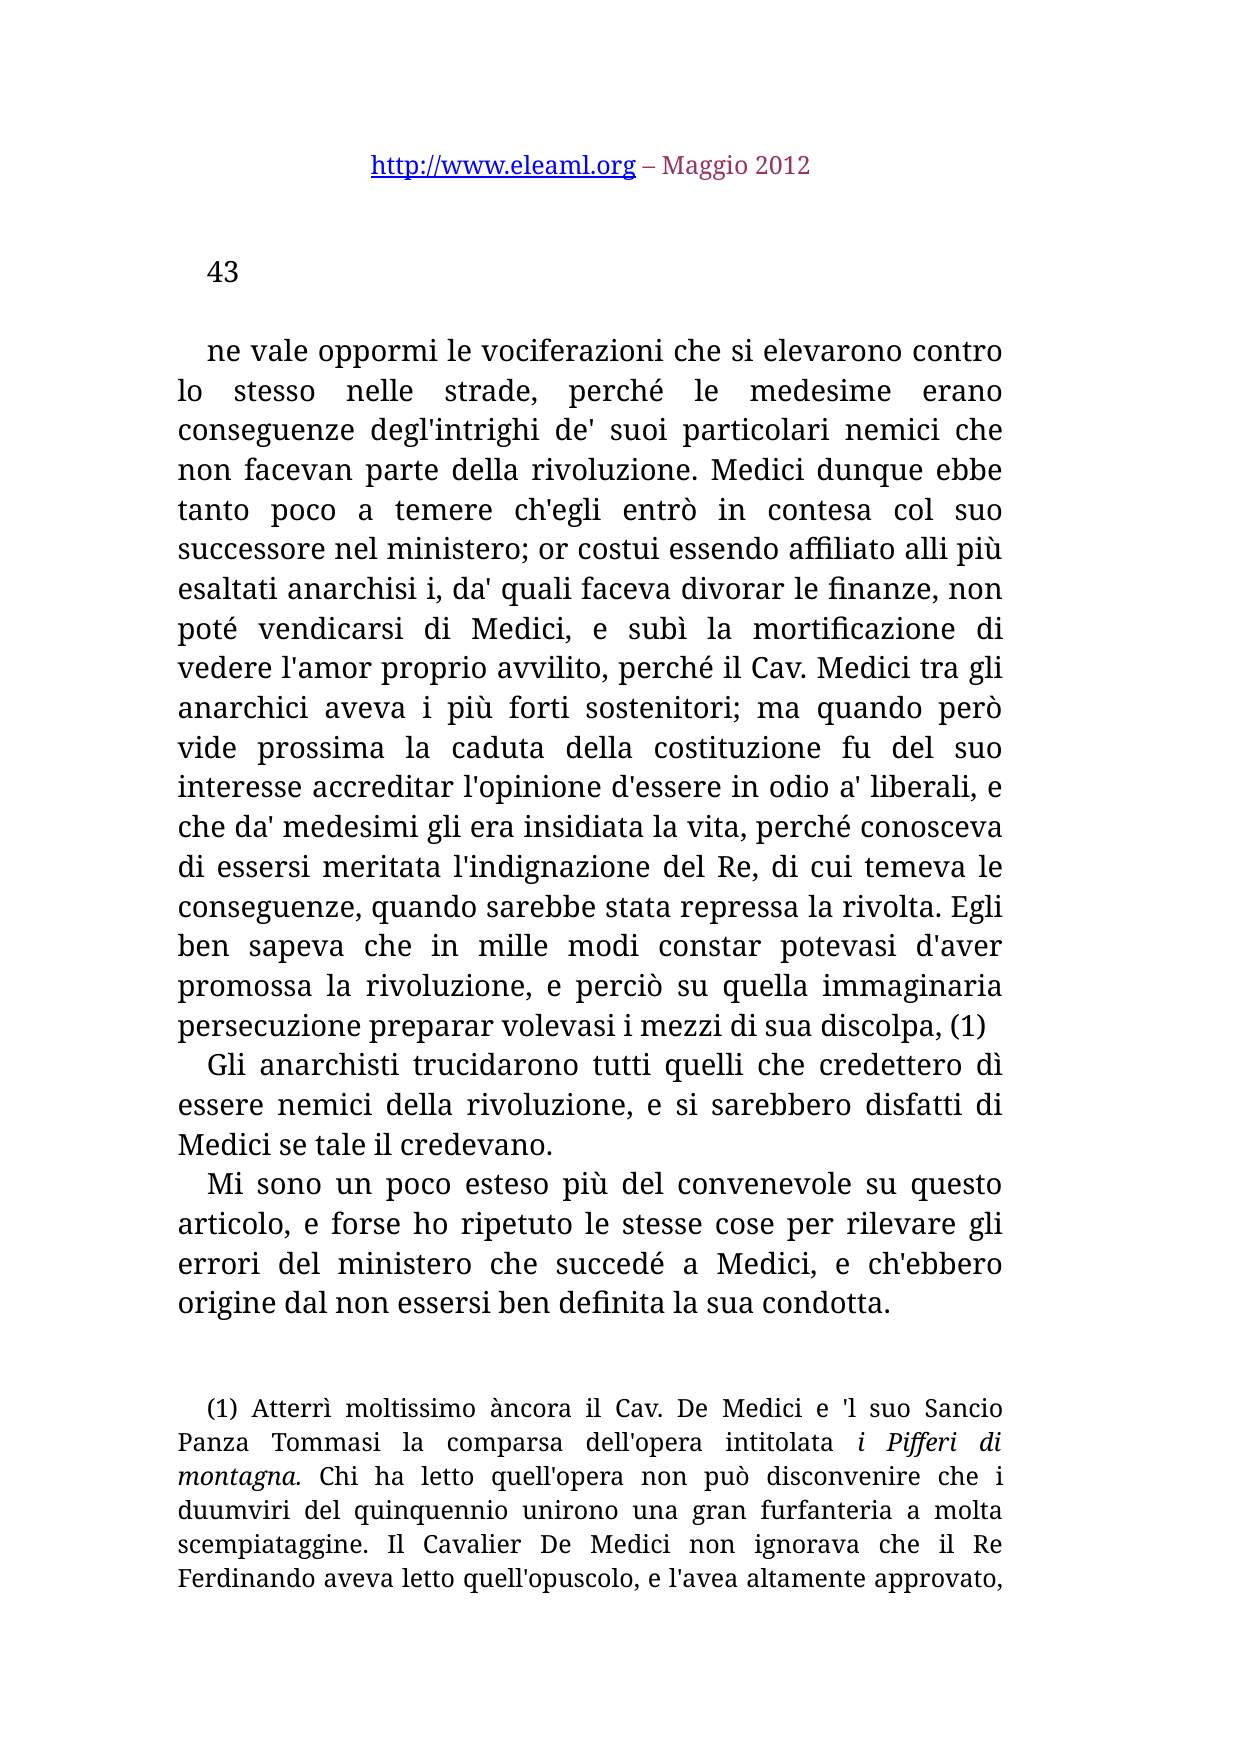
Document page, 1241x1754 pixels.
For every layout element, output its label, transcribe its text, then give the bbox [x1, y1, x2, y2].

text ne vale oppormi le vociferazioni che si elevarono contro lo stesso nelle strade, perché le medesime erano conseguenze degl'intrighi de' suoi particolari nemici che non facevan parte della rivoluzione. Medici dunque ebbe tanto poco a temere ch'egli entrò in contesa col suo successore nel ministero; or costui essendo affiliato alli più esaltati anarchisi i, da' quali faceva divorar le finanze, non poté vendicarsi di Medici, e subì la mortificazione di vedere l'amor proprio avvilito, perché il Cav. Medici tra gli anarchici aveva i più forti sostenitori; ma quando però vide prossima la caduta della costituzione fu del suo interesse accreditar l'opinione d'essere in odio a' liberali, e che da' medesimi gli era insidiata la vita, perché conosceva di essersi meritata l'indignazione del Re, di cui temeva le conseguenze, quando sarebbe stata repressa la rivolta. Egli ben sapeva che in mille modi constar potevasi d'aver promossa la rivoluzione, e perciò su quella immaginaria persecuzione preparar volevasi i mezzi di sua discolpa, (1) [177, 330, 1004, 1044]
text (1) Atterrì moltissimo àncora il Cav. De Medici e 'l suo Sancio Panza Tommasi la comparsa dell'opera intitolata i Pifferi di montagna. Chi ha letto quell'opera non può disconvenire che i duumviri del quinquennio unirono una gran furfanteria a molta scempiataggine. Il Cavalier De Medici non ignorava che il Re Ferdinando aveva letto quell'opuscolo, e l'avea altamente approvato, [177, 1391, 1004, 1595]
text 43 [177, 251, 1004, 291]
text Gli anarchisti trucidarono tutti quelli che credettero dì essere nemici della rivoluzione, e si sarebbero disfatti di Medici se tale il credevano. [177, 1044, 1004, 1164]
text Mi sono un poco esteso più del convenevole su questo articolo, e forse ho ripetuto le stesse cose per rilevare gli errori del ministero che succedé a Medici, e ch'ebbero origine dal non essersi ben definita la sua condotta. [177, 1164, 1004, 1322]
